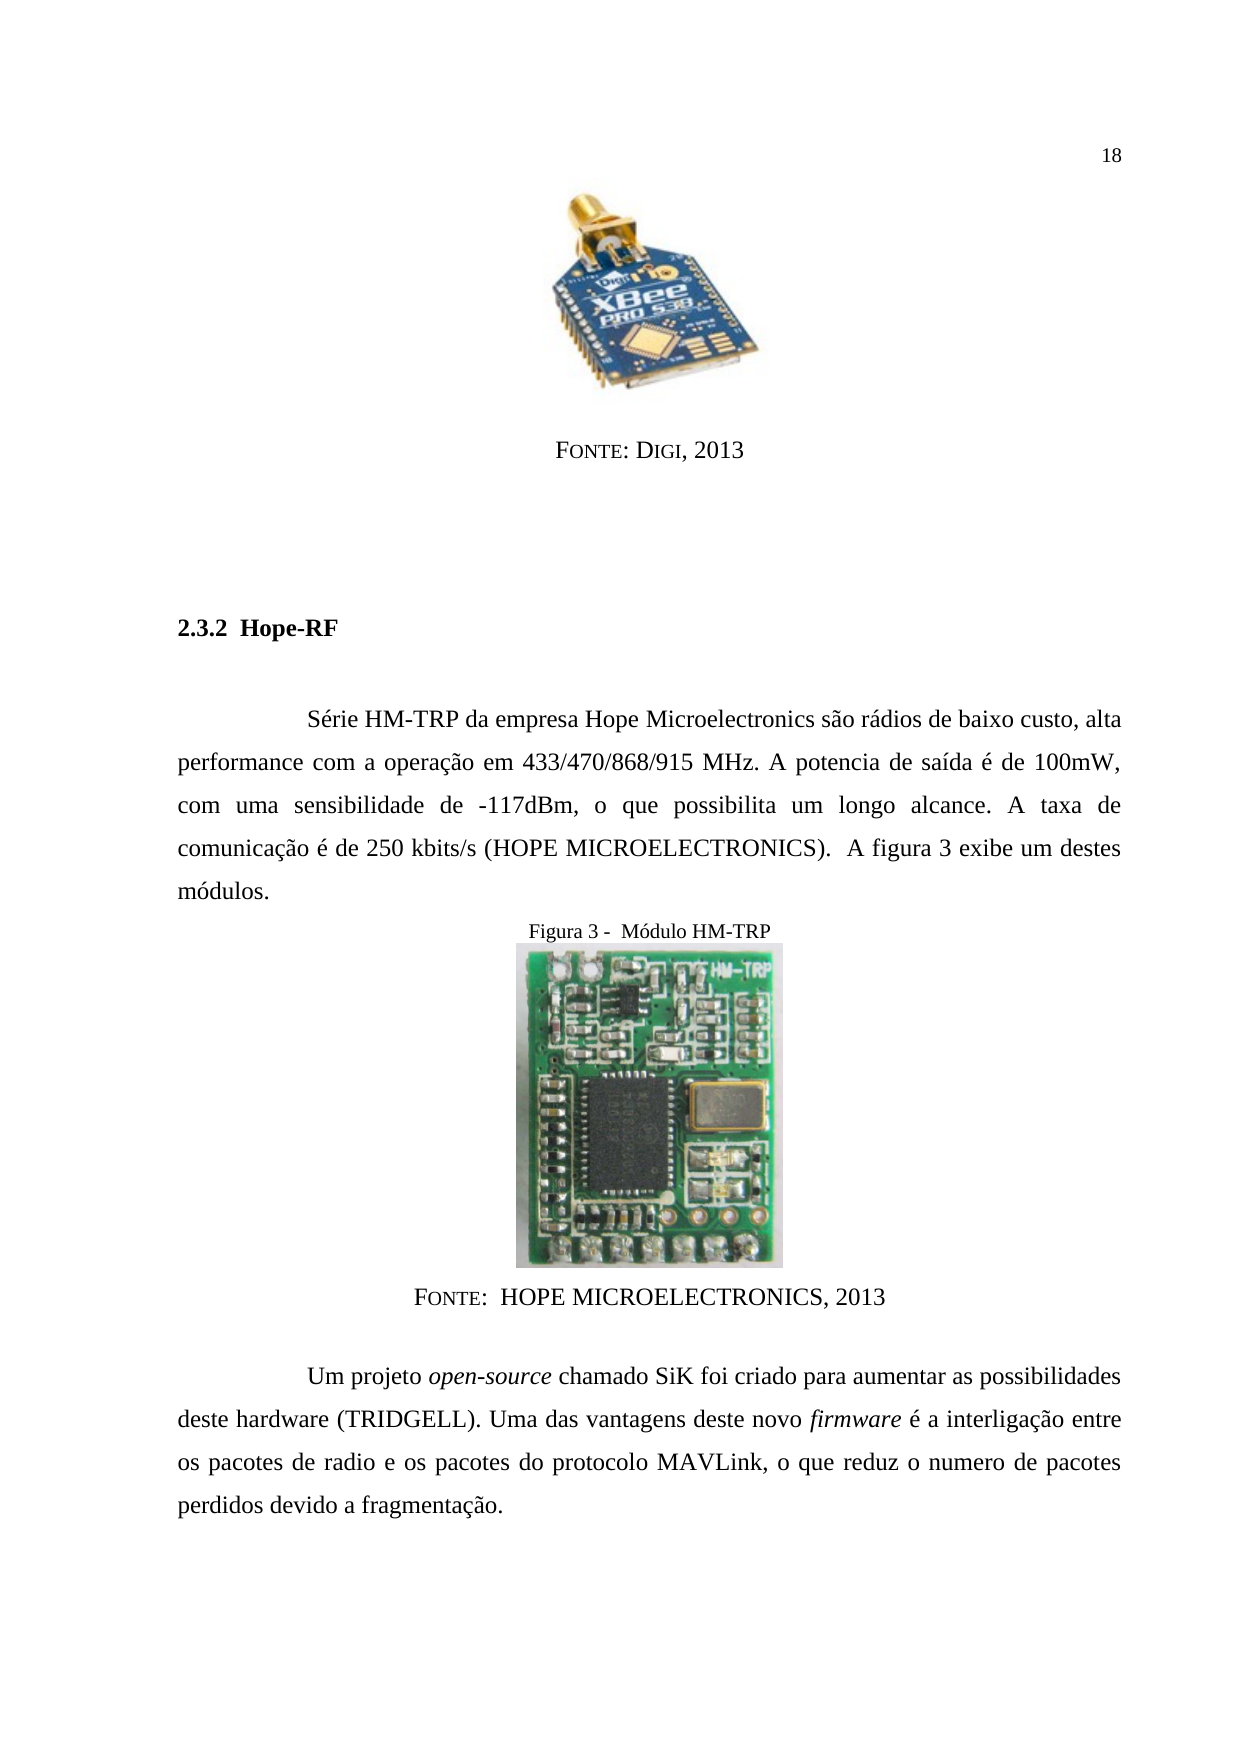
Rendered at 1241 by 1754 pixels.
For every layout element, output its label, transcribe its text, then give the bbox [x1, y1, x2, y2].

picture [516, 943, 783, 1268]
text Série HM-TRP da empresa Hope Microelectronics são rádios de baixo custo, alta performance com a operação em 433/470/868/915 MHz. A potencia de saída é de 100mW, com uma sensibilidade de -117dBm, o que possibilita um longo alcance. A taxa de comunicação é de 250 kbits/s (HOPE MICROELECTRONICS). A figura 3 exibe um destes módulos. [177, 704, 1122, 905]
text Fonte: HOPE MICROELECTRONICS, 2013 [177, 1268, 1122, 1310]
picture [493, 177, 806, 421]
list Módulo HM-TRP [177, 919, 1122, 943]
text Fonte: Digi, 2013 [177, 421, 1122, 464]
subtitle Hope-RF [177, 613, 1122, 641]
text Um projeto open-source chamado SiK foi criado para aumentar as possibilidades deste hardware (TRIDGELL). Uma das vantagens deste novo firmware é a interligação entre os pacotes de radio e os pacotes do protocolo MAVLink, o que reduz o numero de pacotes perdidos devido a fragmentação. [177, 1361, 1122, 1519]
